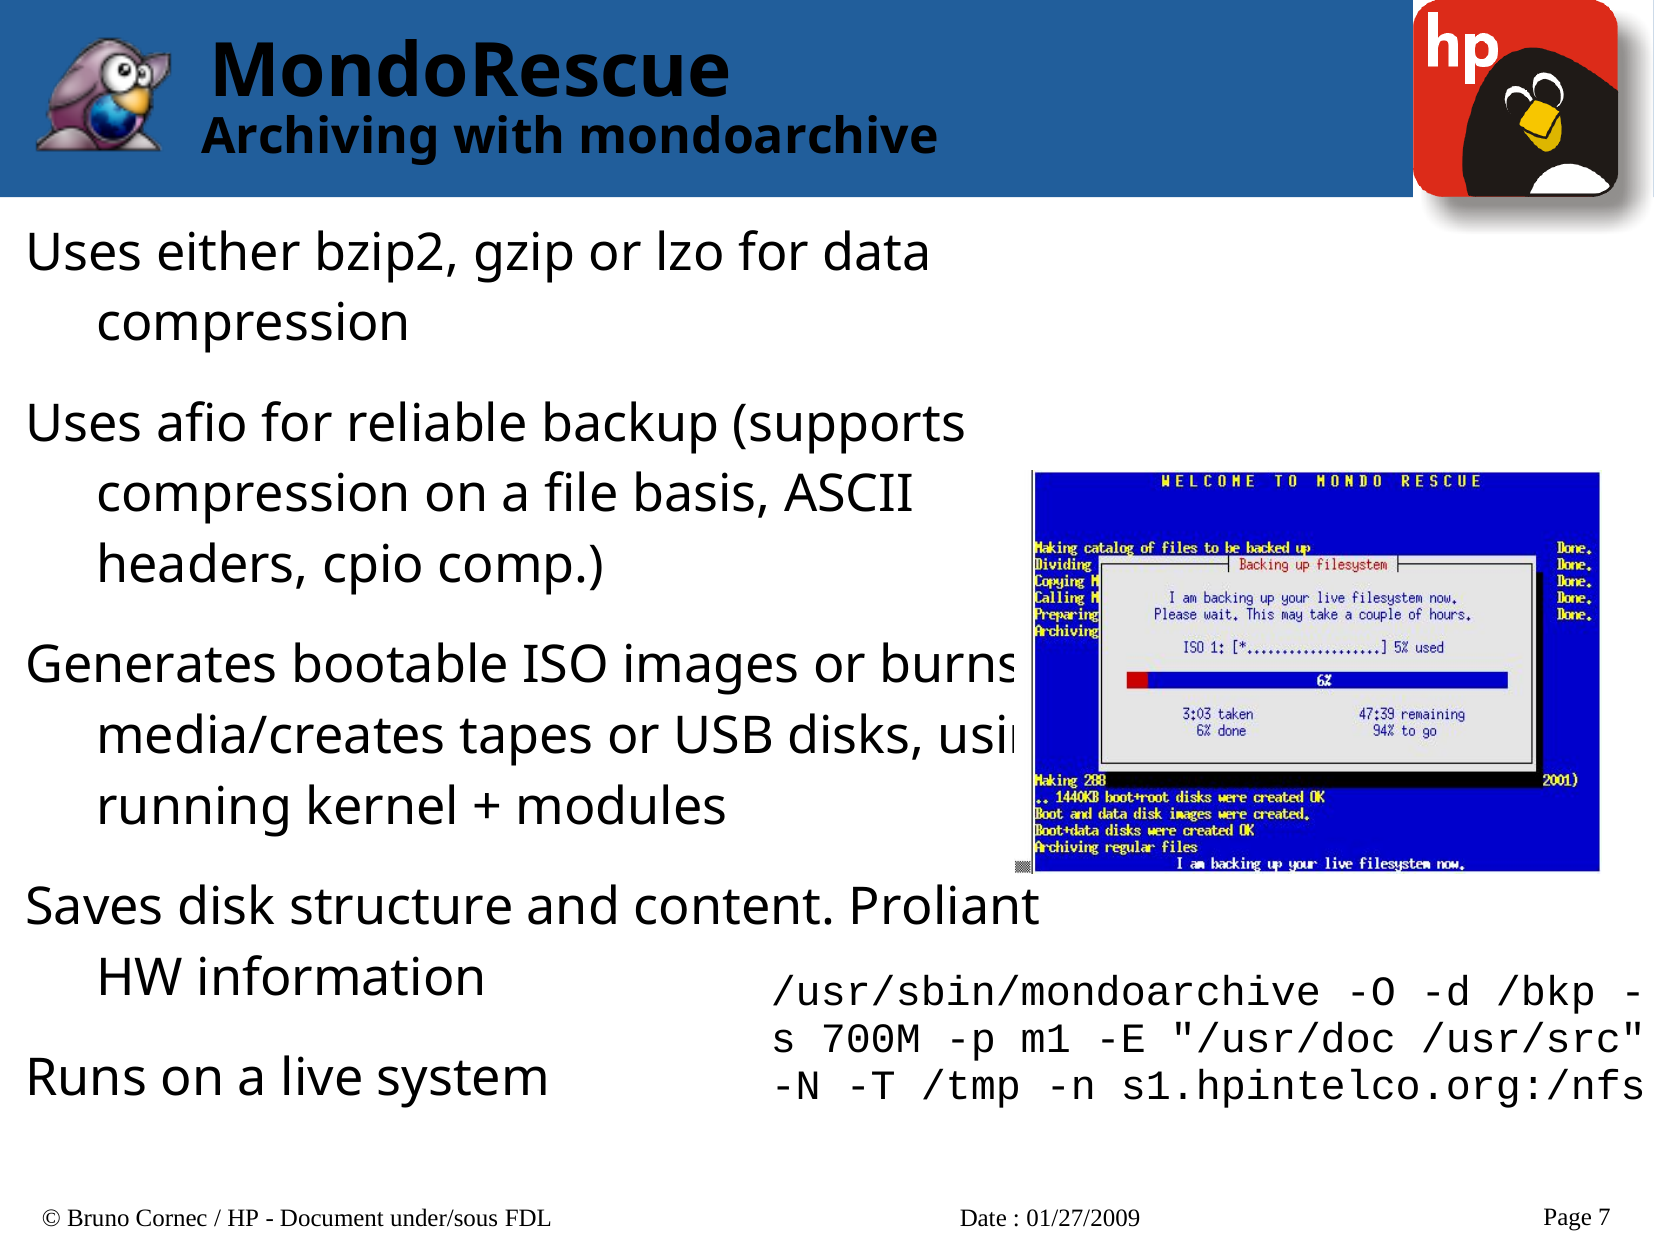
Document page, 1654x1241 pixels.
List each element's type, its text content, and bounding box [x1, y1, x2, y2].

list Uses either bzip2, gzip or lzo for data compression Uses afio for reliable backup (supports compression on a file basis, ASCII headers, cpio comp.) Generates bootable ISO images or burns media/creates tapes or USB disks, using running kernel + modules Saves disk structure and content. Proliant HW information Runs on a live system [13, 214, 1077, 1187]
title Archiving with mondoarchive [201, 32, 1190, 241]
picture [1014, 470, 1602, 874]
text_box /usr/sbin/mondoarchive -O -d /bkp -s 700M -p m1 -E "/usr/doc /usr/src" -N -T /tmp -n s1.hpintelco.org:/nfs [770, 970, 1654, 1170]
picture [1413, 0, 1654, 235]
picture [0, 0, 211, 199]
